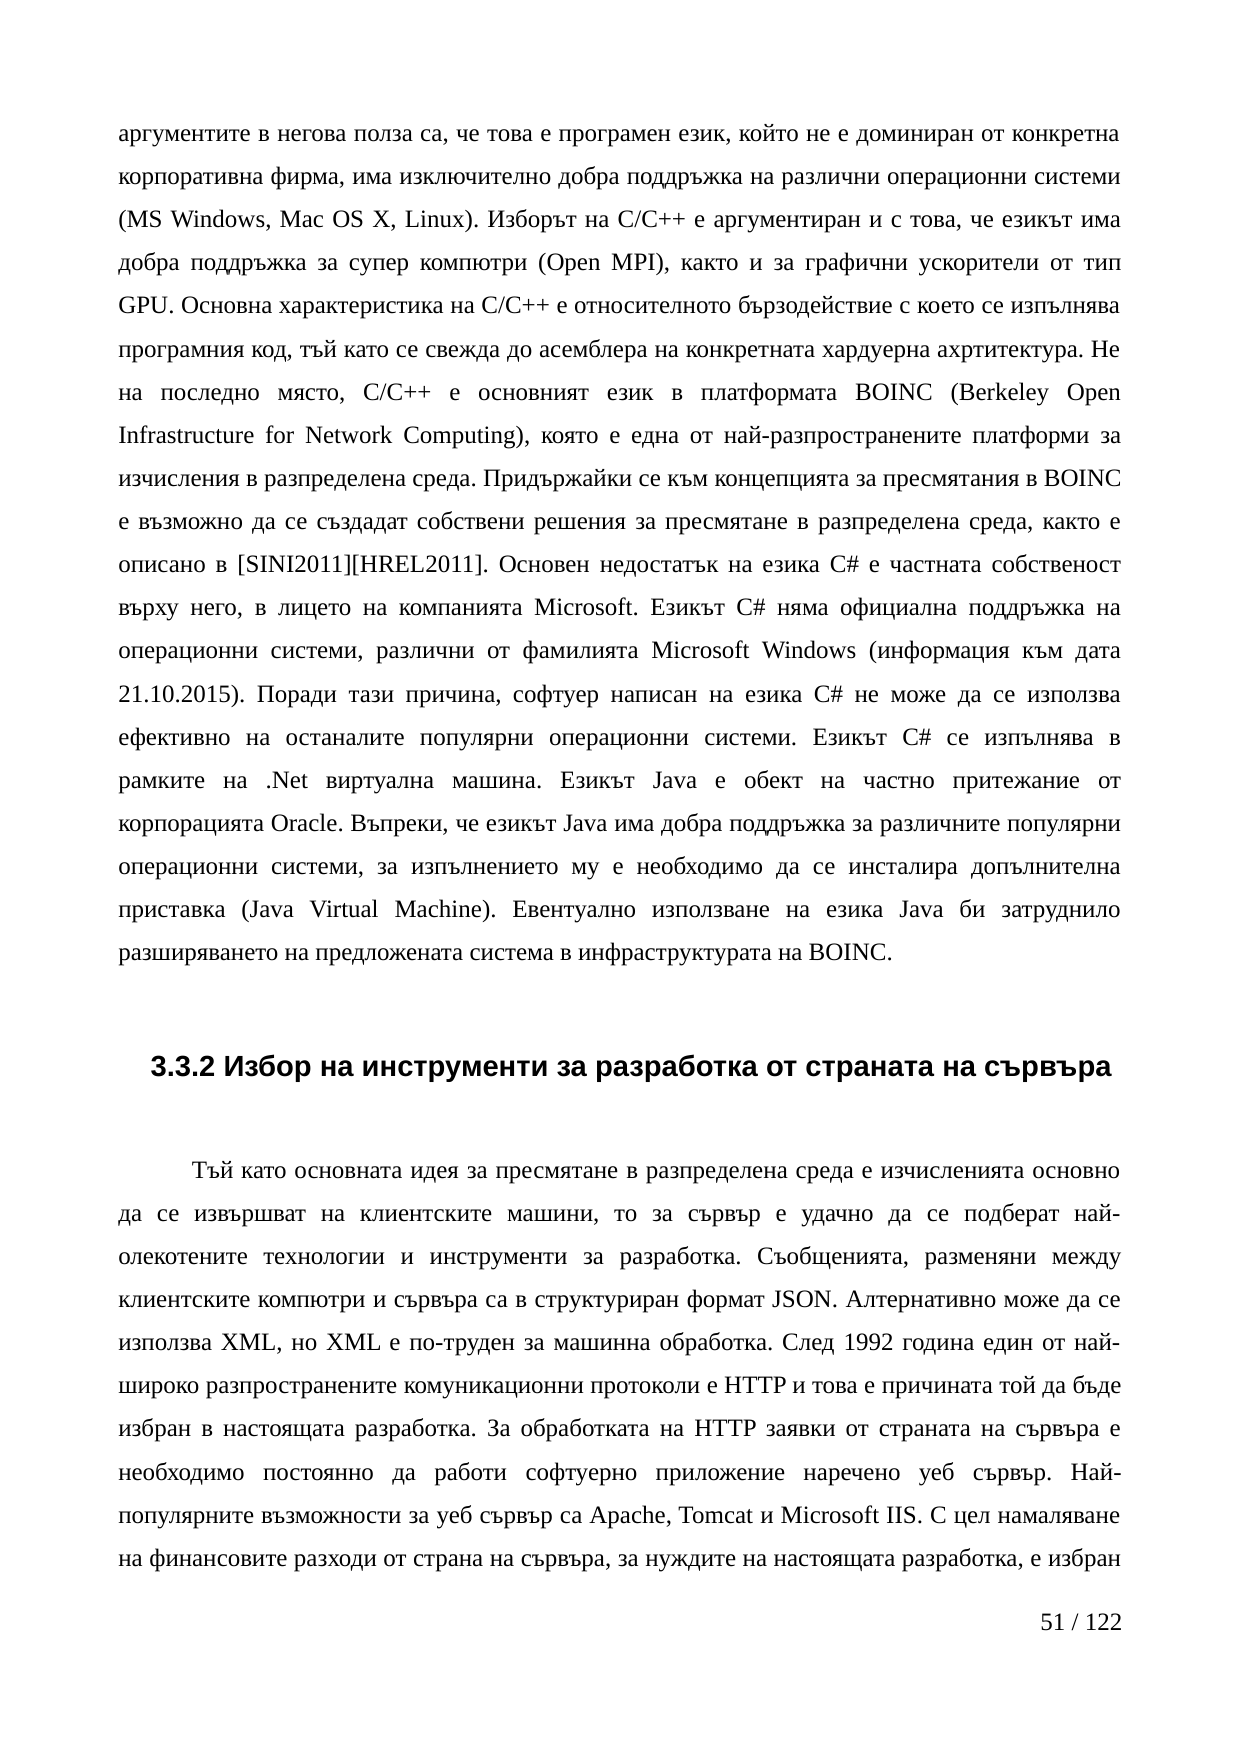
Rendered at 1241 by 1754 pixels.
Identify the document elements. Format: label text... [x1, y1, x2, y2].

text аргументите в негова полза са, че това е програмен език, който не е доминиран от конкретна корпоративна фирма, има изключително добра поддръжка на различни операционни системи (MS Windows, Mac OS X, Linux). Изборът на C/C++ е аргументиран и с това, че езикът има добра поддръжка за супер компютри (Open MPI), както и за графични ускорители от тип GPU. Основна характеристика на С/С++ е относителното бързодействие с което се изпълнява програмния код, тъй като се свежда до асемблера на конкретната хардуерна ахртитектура. Не на последно място, С/С++ е основният език в платформата BOINC (Berkeley Open Infrastructure for Network Computing), която е една от най-разпространените платформи за изчисления в разпределена среда. Придържайки се към концепцията за пресмятания в BOINC е възможно да се създадат собствени решения за пресмятане в разпределена среда, както е описано в [SINI2011][HREL2011]. Основен недостатък на езика С# е частната собственост върху него, в лицето на компанията Microsoft. Езикът С# няма официална поддръжка на операционни системи, различни от фамилията Microsoft Windows (информация към дата 21.10.2015). Поради тази причина, софтуер написан на езика С# не може да се използва ефективно на останалите популярни операционни системи. Езикът С# се изпълнява в рамките на .Net виртуална машина. Езикът Java е обект на частно притежание от корпорацията Oracle. Въпреки, че езикът Java има добра поддръжка за различните популярни операционни системи, за изпълнението му е необходимо да се инсталира допълнителна приставка (Java Virtual Machine). Евентуално използване на езика Java би затруднило разширяването на предложената система в инфраструктурата на BOINC. [118, 118, 1122, 966]
text Тъй като основната идея за пресмятане в разпределена среда е изчисленията основно да се извършват на клиентските машини, то за сървър е удачно да се подберат най-олекотените технологии и инструменти за разработка. Съобщенията, разменяни между клиентските компютри и сървъра са в структуриран формат JSON. Алтернативно може да се използва XML, но XML е по-труден за машинна обработка. След 1992 година един от най-широко разпространените комуникационни протоколи е HTTP и това е причината той да бъде избран в настоящата разработка. За обработката на HTTP заявки от страната на сървъра е необходимо постоянно да работи софтуерно приложение наречено уеб сървър. Най-популярните възможности за уеб сървър са Apache, Tomcat и Microsoft IIS. С цел намаляване на финансовите разходи от страна на сървъра, за нуждите на настоящата разработка, е избран [118, 1155, 1122, 1572]
subtitle 3.3.2 Избор на инструменти за разработка от страната на сървъра [118, 1049, 1122, 1082]
